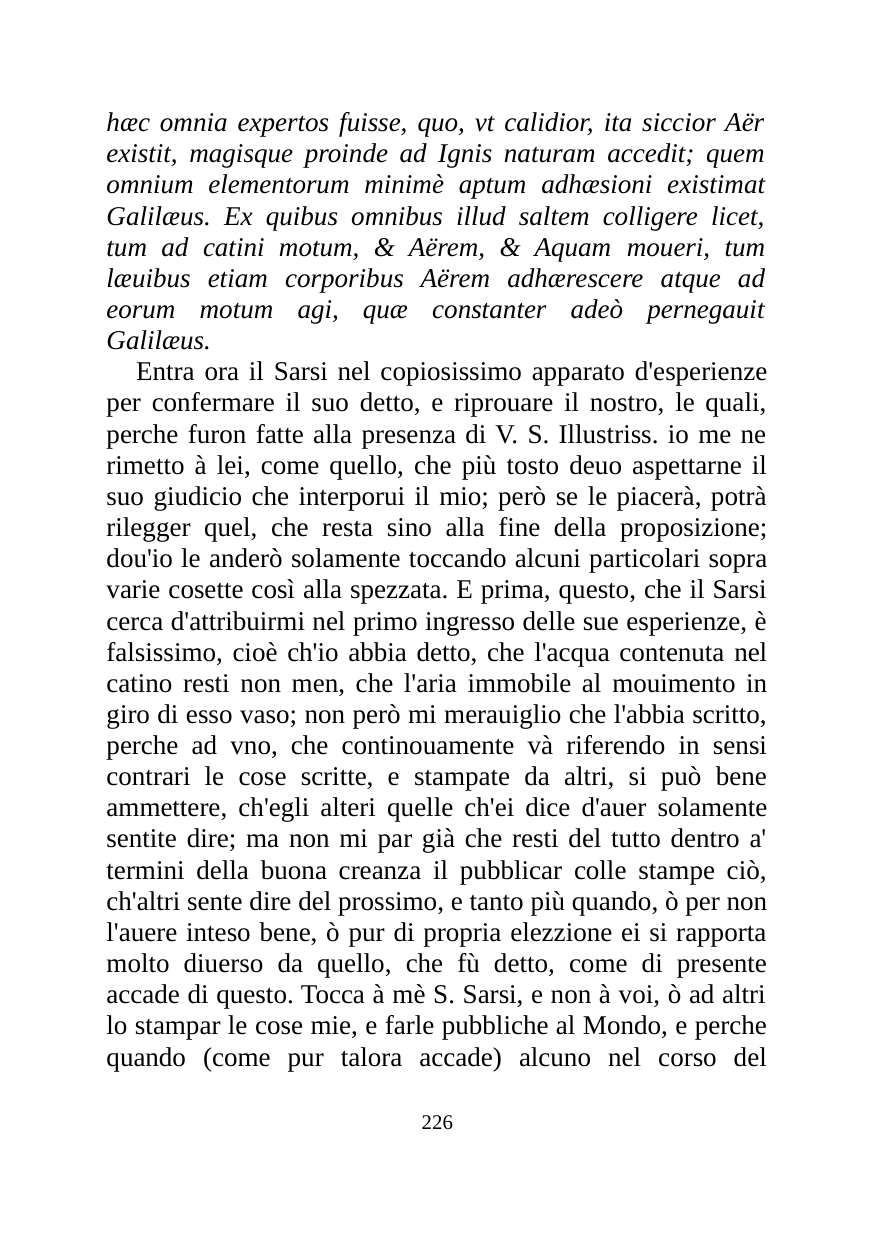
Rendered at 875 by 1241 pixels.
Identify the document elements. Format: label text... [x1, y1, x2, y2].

text Entra ora il Sarsi nel copiosissimo apparato d'esperienze per confermare il suo detto, e riprouare il nostro, le quali, perche furon fatte alla presenza di V. S. Illustriss. io me ne rimetto à lei, come quello, che più tosto deuo aspettarne il suo giudicio che interporui il mio; però se le piacerà, potrà rilegger quel, che resta sino alla fine della proposizione; dou'io le anderò solamente toccando alcuni particolari sopra varie cosette così alla spezzata. E prima, questo, che il Sarsi cerca d'attribuirmi nel primo ingresso delle sue esperienze, è falsissimo, cioè ch'io abbia detto, che l'acqua contenuta nel catino resti non men, che l'aria immobile al mouimento in giro di esso vaso; non però mi merauiglio che l'abbia scritto, perche ad vno, che continouamente và riferendo in sensi contrari le cose scritte, e stampate da altri, si può bene ammettere, ch'egli alteri quelle ch'ei dice d'auer solamente sentite dire; ma non mi par già che resti del tutto dentro a' termini della buona creanza il pubblicar colle stampe ciò, ch'altri sente dire del prossimo, e tanto più quando, ò per non l'auere inteso bene, ò pur di propria elezzione ei si rapporta molto diuerso da quello, che fù detto, come di presente accade di questo. Tocca à mè S. Sarsi, e non à voi, ò ad altri lo stampar le cose mie, e farle pubbliche al Mondo, e perche quando (come pur talora accade) alcuno nel corso del [106, 355, 768, 1072]
text hæc omnia expertos fuisse, quo, vt calidior, ita siccior Aër existit, magisque proinde ad Ignis naturam accedit; quem omnium elementorum minimè aptum adhæsioni existimat Galilæus. Ex quibus omnibus illud saltem colligere licet, tum ad catini motum, & Aërem, & Aquam moueri, tum læuibus etiam corporibus Aërem adhærescere atque ad eorum motum agi, quæ constanter adeò pernegauit Galilæus. [106, 106, 768, 355]
